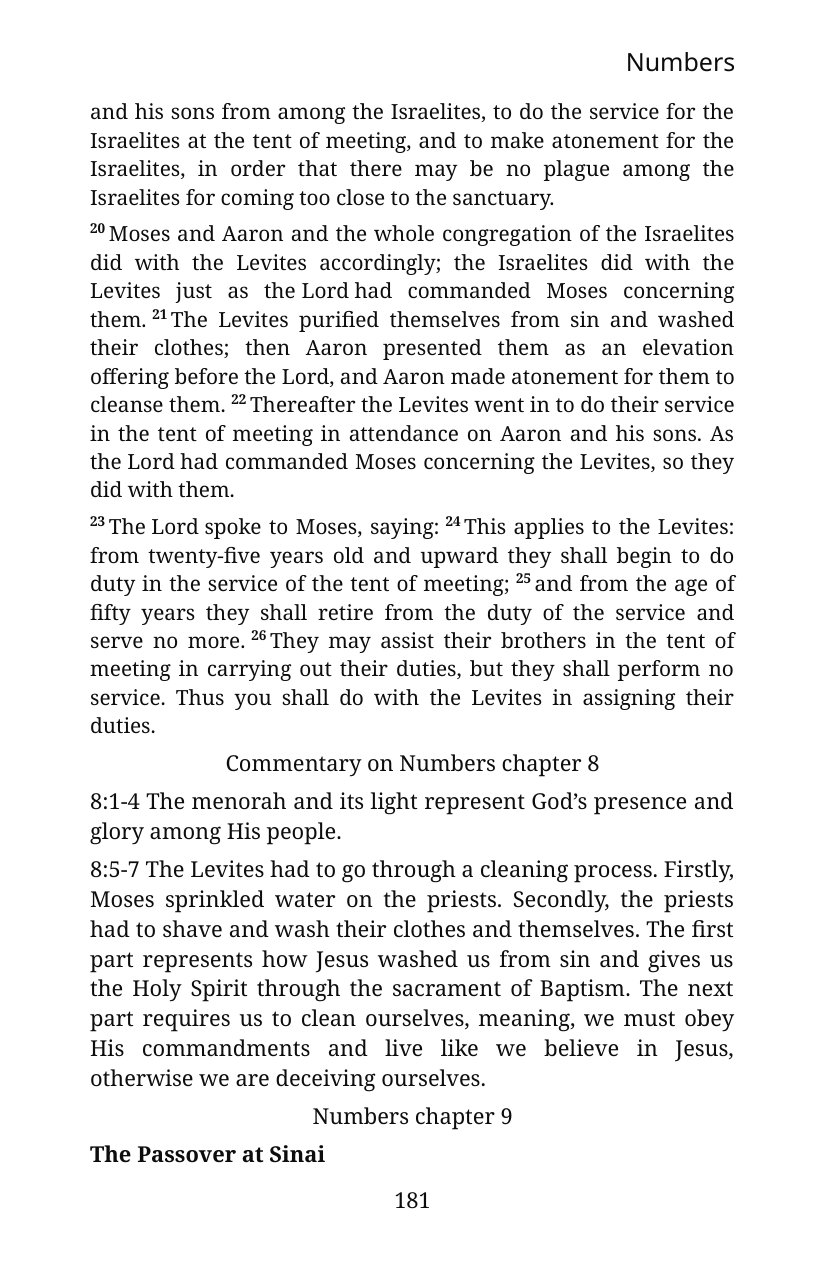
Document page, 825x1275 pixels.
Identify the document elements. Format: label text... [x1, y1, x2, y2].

text Commentary on Numbers chapter 8 [90, 748, 735, 778]
text 20 Moses and Aaron and the whole congregation of the Israelites did with the Levites accordingly; the Israelites did with the Levites just as the Lord had commanded Moses concerning them. 21 The Levites purified themselves from sin and washed their clothes; then Aaron presented them as an elevation offering before the Lord, and Aaron made atonement for them to cleanse them. 22 Thereafter the Levites went in to do their service in the tent of meeting in attendance on Aaron and his sons. As the Lord had commanded Moses concerning the Levites, so they did with them. [90, 219, 735, 504]
text The Passover at Sinai [90, 1139, 735, 1169]
text 8:1-4 The menorah and its light represent God’s presence and glory among His people. [90, 786, 735, 846]
text Numbers chapter 9 [90, 1101, 735, 1131]
text and his sons from among the Israelites, to do the service for the Israelites at the tent of meeting, and to make atonement for the Israelites, in order that there may be no plague among the Israelites for coming too close to the sanctuary. [90, 97, 735, 211]
text 23 The Lord spoke to Moses, saying: 24 This applies to the Levites: from twenty-five years old and upward they shall begin to do duty in the service of the tent of meeting; 25 and from the age of fifty years they shall retire from the duty of the service and serve no more. 26 They may assist their brothers in the tent of meeting in carrying out their duties, but they shall perform no service. Thus you shall do with the Levites in assigning their duties. [90, 512, 735, 740]
text 8:5-7 The Levites had to go through a cleaning process. Firstly, Moses sprinkled water on the priests. Secondly, the priests had to shave and wash their clothes and themselves. The first part represents how Jesus washed us from sin and gives us the Holy Spirit through the sacrament of Baptism. The next part requires us to clean ourselves, meaning, we must obey His commandments and live like we believe in Jesus, otherwise we are deceiving ourselves. [90, 854, 735, 1092]
